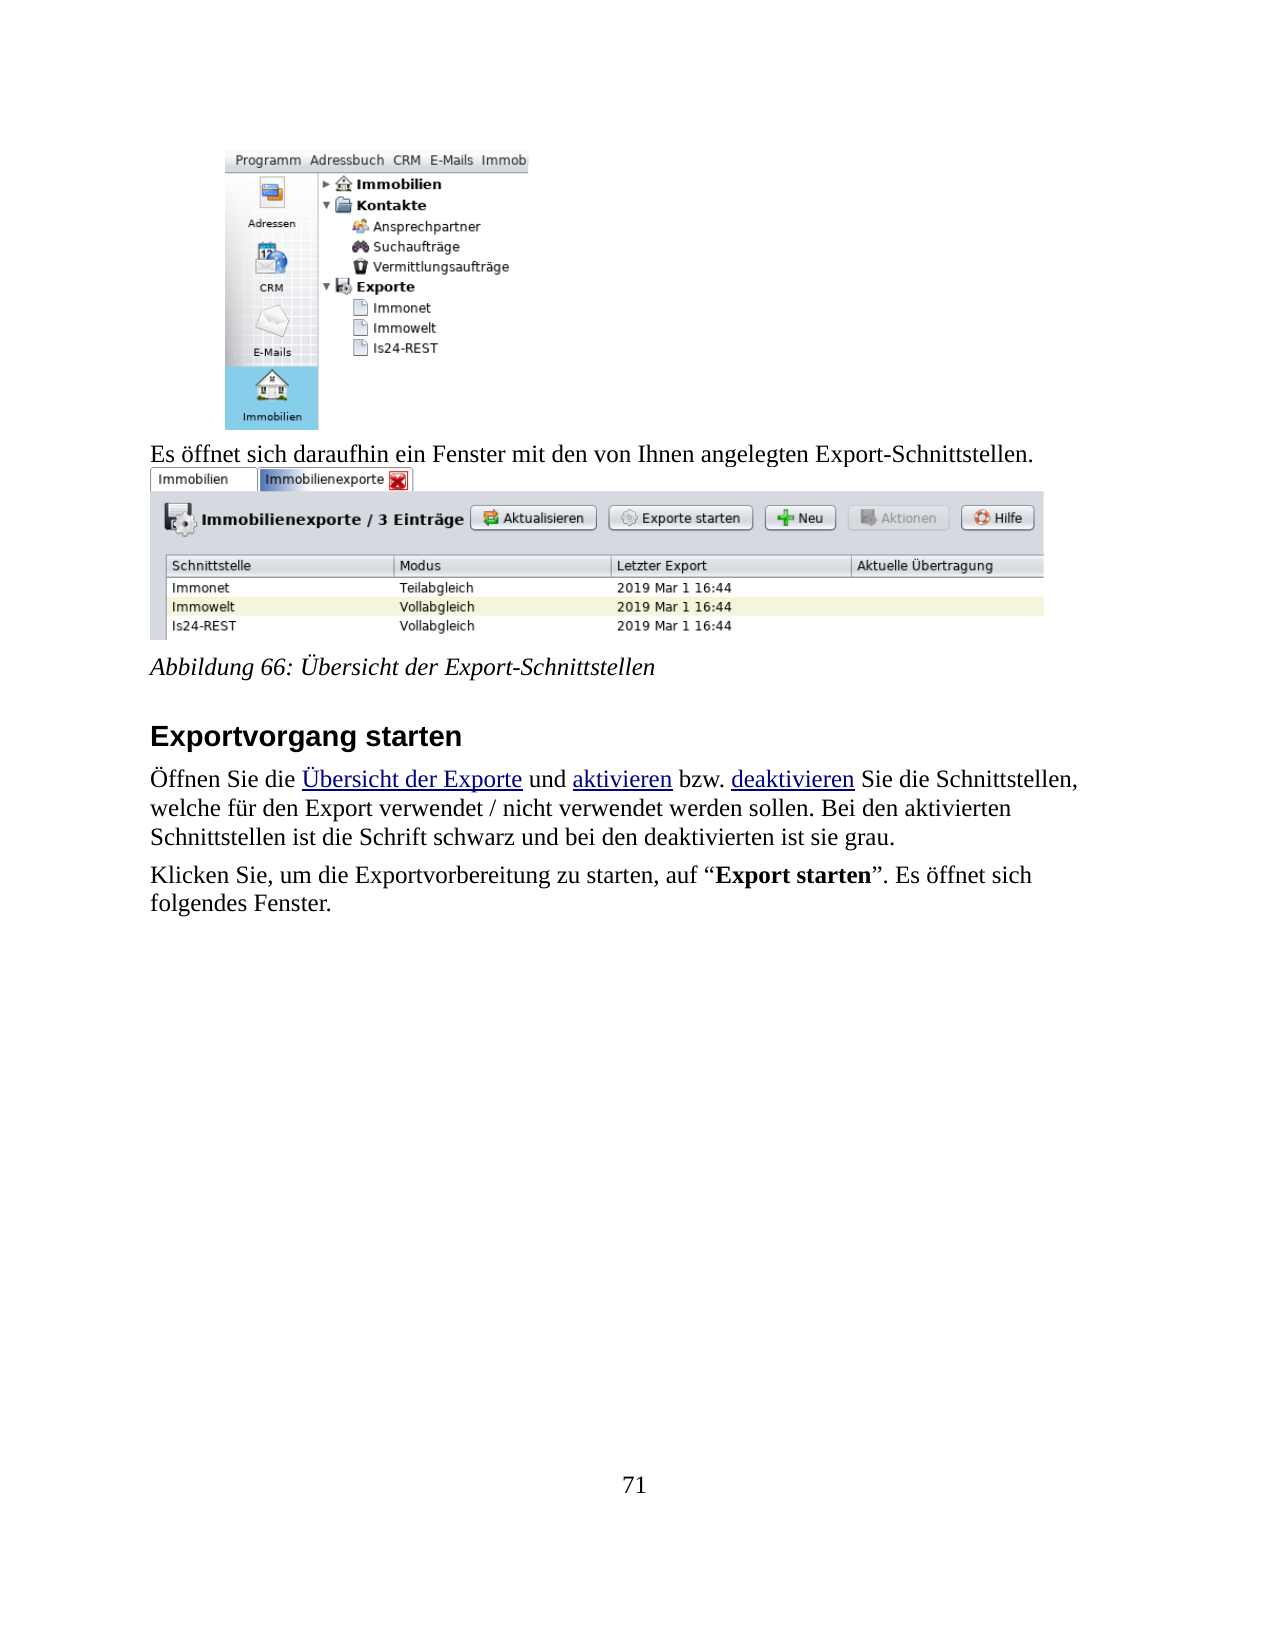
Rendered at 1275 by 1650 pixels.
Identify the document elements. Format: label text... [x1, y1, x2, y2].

text Es öffnet sich daraufhin ein Fenster mit den von Ihnen angelegten Export-Schnittstellen. [150, 439, 1125, 468]
text Öffnen Sie die Übersicht der Exporte und aktivieren bzw. deaktivieren Sie die Schnittstellen, welche für den Export verwendet / nicht verwendet werden sollen. Bei den aktivierten Schnittstellen ist die Schrift schwarz und bei den deaktivierten ist sie grau. [150, 764, 1125, 851]
subtitle Exportvorgang starten [150, 718, 1125, 752]
text Abbildung 66: Übersicht der Export-Schnittstellen [150, 652, 1125, 681]
picture [150, 467, 1044, 640]
text Klicken Sie, um die Exportvorbereitung zu starten, auf “Export starten”. Es öffnet sich folgendes Fenster. [150, 860, 1125, 917]
picture [225, 150, 529, 430]
